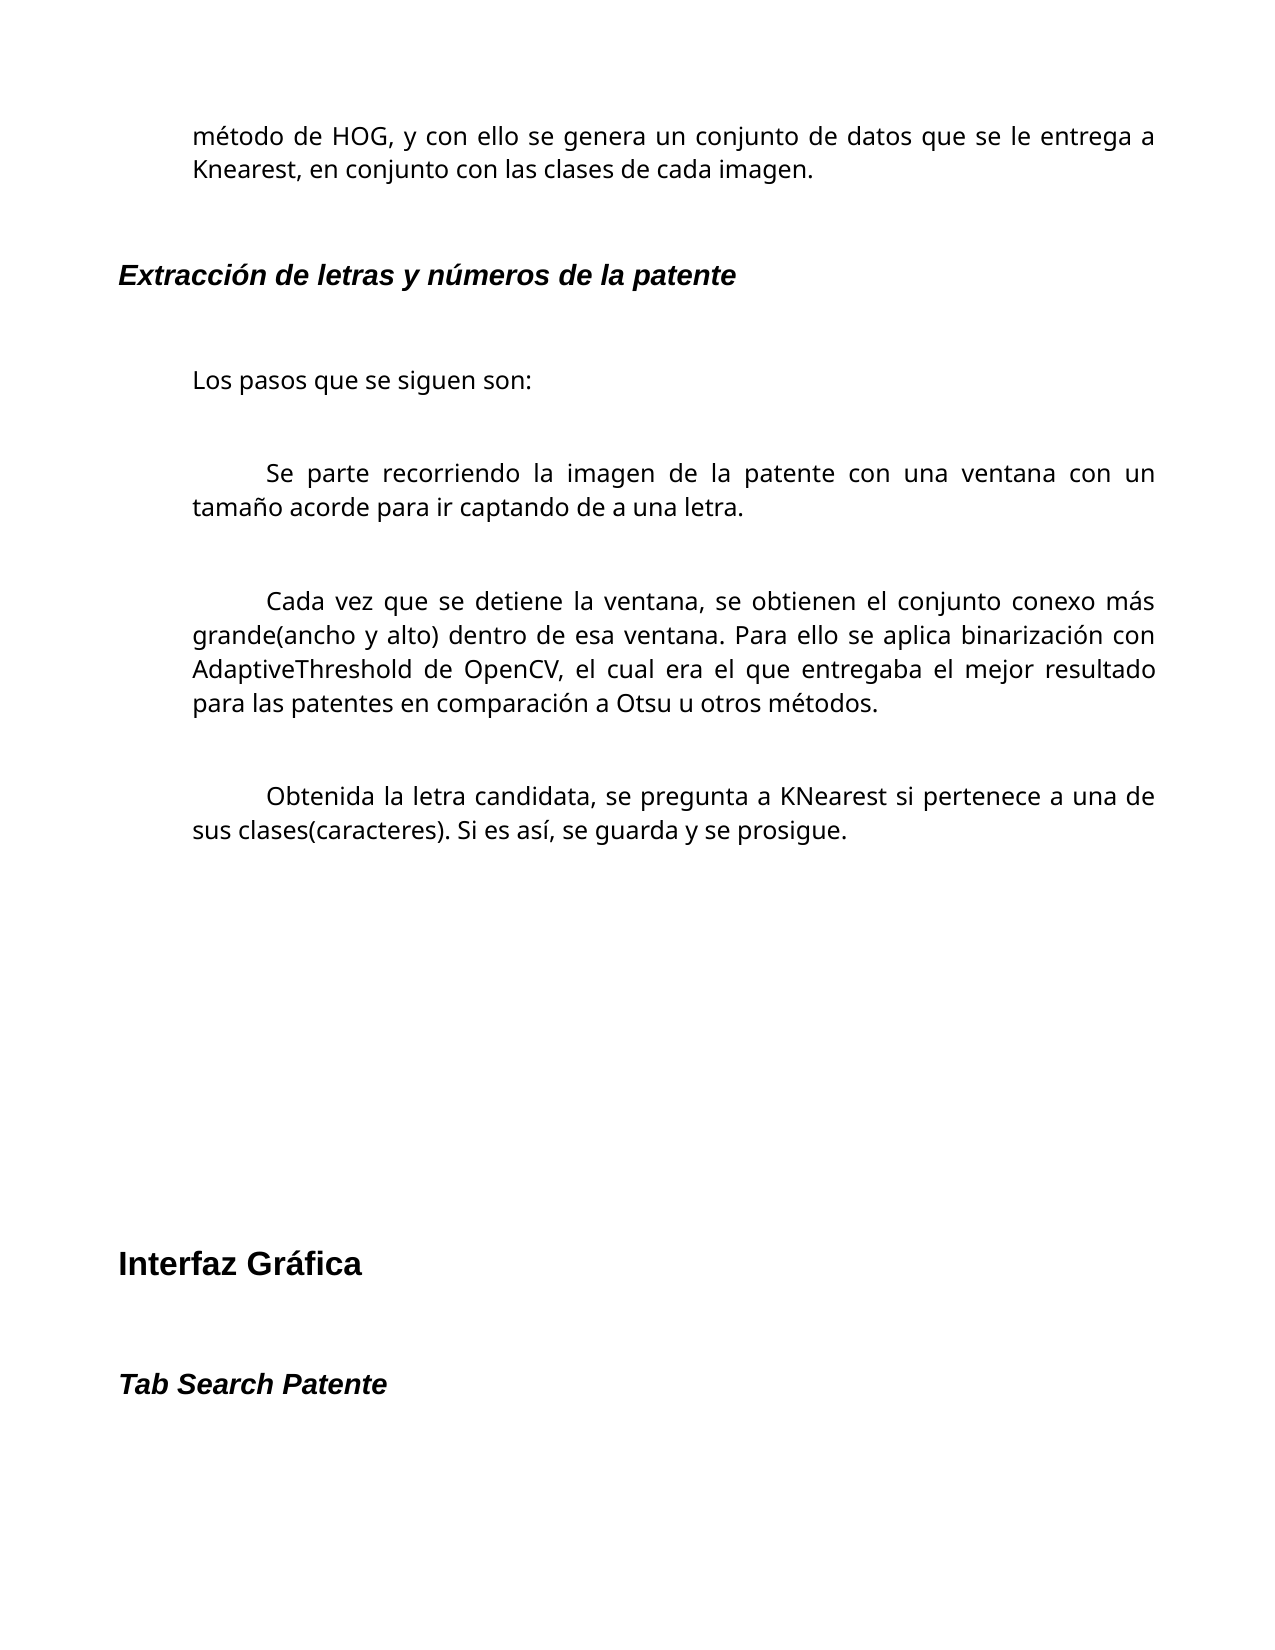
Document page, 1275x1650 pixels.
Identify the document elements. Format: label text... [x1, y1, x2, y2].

text Se parte recorriendo la imagen de la patente con una ventana con un tamaño acorde para ir captando de a una letra. [192, 456, 1157, 524]
subtitle Tab Search Patente [118, 1367, 1157, 1400]
text método de HOG, y con ello se genera un conjunto de datos que se le entrega a Knearest, en conjunto con las clases de cada imagen. [192, 118, 1157, 186]
text Los pasos que se siguen son: [192, 363, 1157, 397]
subtitle Interfaz Gráfica [118, 1244, 1157, 1283]
subtitle Extracción de letras y números de la patente [118, 258, 1157, 291]
text Cada vez que se detiene la ventana, se obtienen el conjunto conexo más grande(ancho y alto) dentro de esa ventana. Para ello se aplica binarización con AdaptiveThreshold de OpenCV, el cual era el que entregaba el mejor resultado para las patentes en comparación a Otsu u otros métodos. [192, 583, 1157, 719]
text Obtenida la letra candidata, se pregunta a KNearest si pertenece a una de sus clases(caracteres). Si es así, se guarda y se prosigue. [192, 778, 1157, 847]
